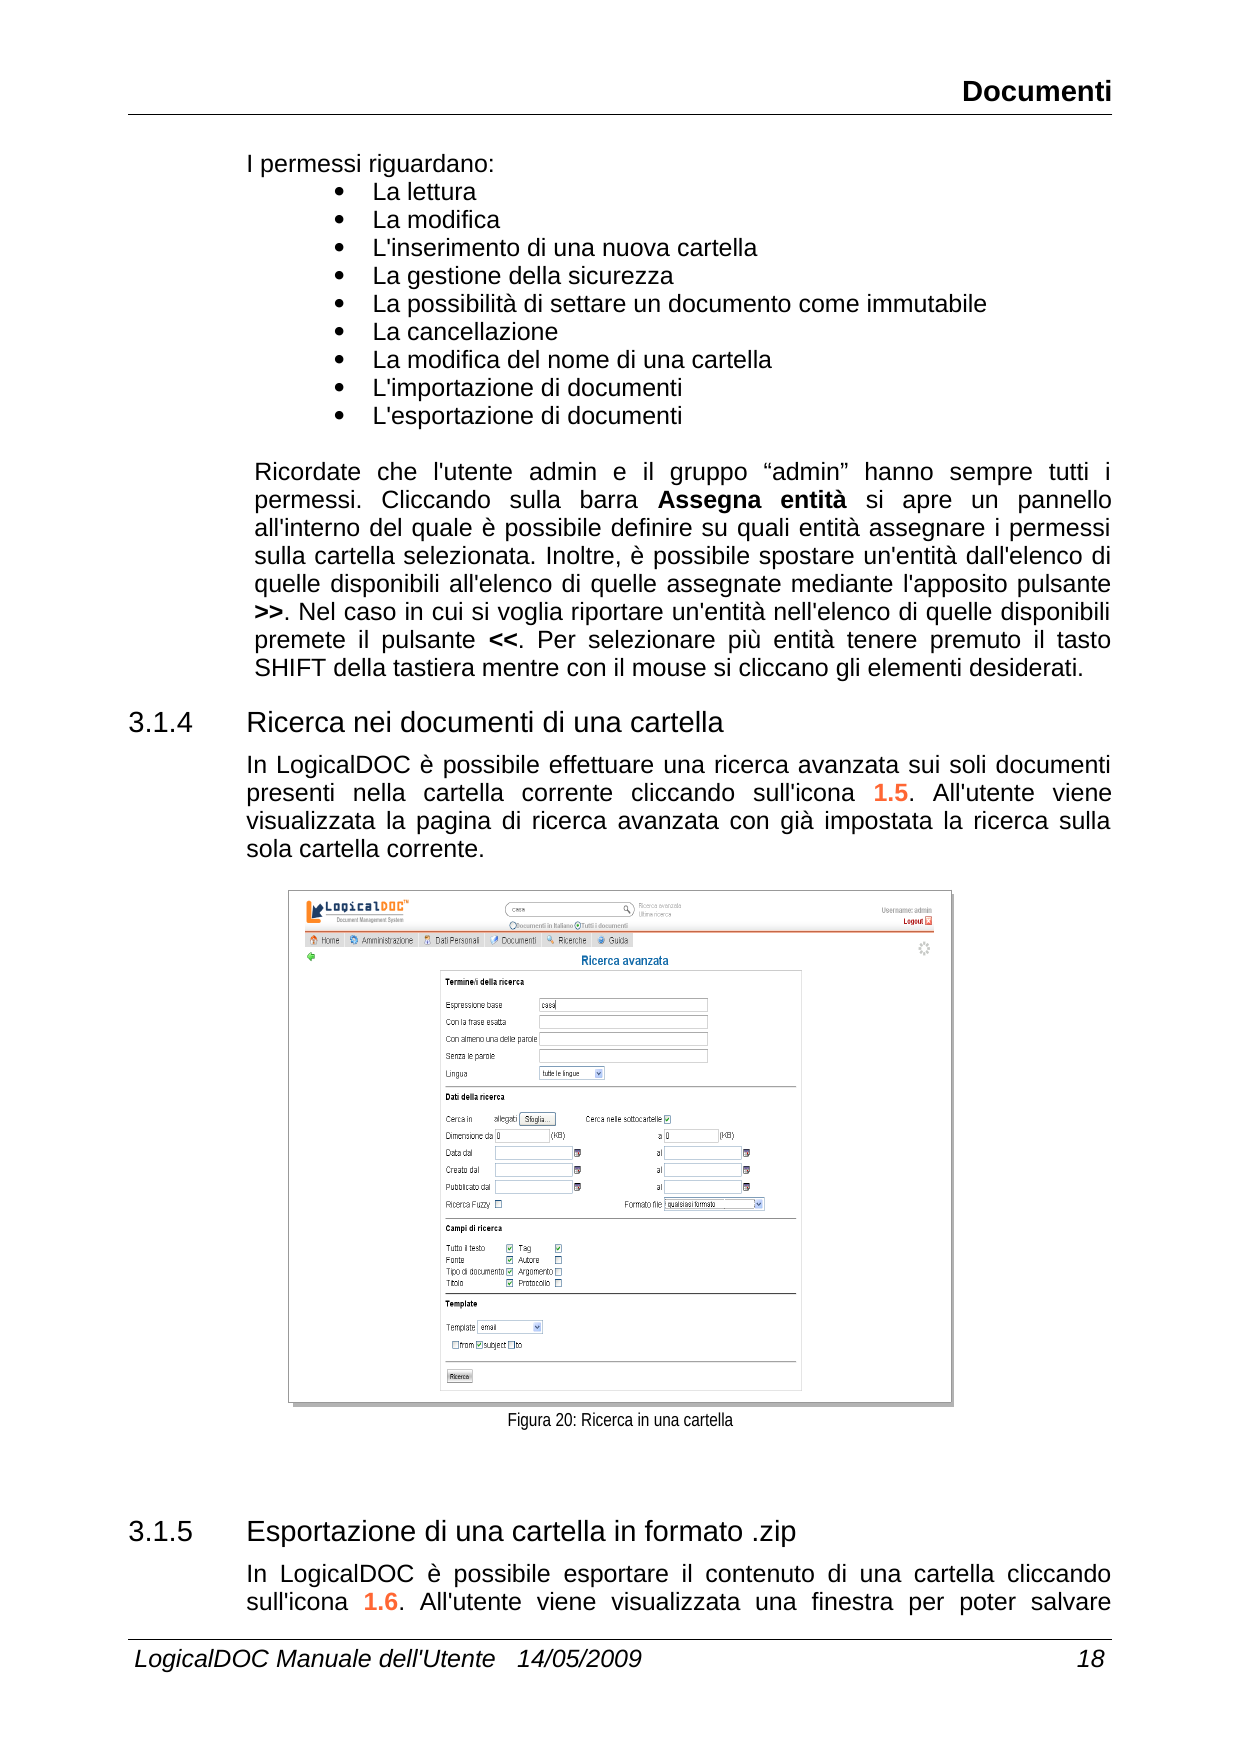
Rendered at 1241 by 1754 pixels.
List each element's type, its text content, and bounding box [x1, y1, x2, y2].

subtitle Ricerca nei documenti di una cartella [128, 706, 1112, 739]
list La modifica del nome di una cartella [335, 346, 1112, 374]
subtitle Esportazione di una cartella in formato .zip [128, 1515, 1112, 1548]
list L'esportazione di documenti [335, 402, 1112, 430]
picture [305, 898, 934, 1394]
list La cancellazione [335, 318, 1112, 346]
list L'inserimento di una nuova cartella [335, 234, 1112, 262]
list Ricordate che l'utente admin e il gruppo “admin” hanno sempre tutti i permessi. Cliccando sulla barra Assegna entità si apre un pannello all'interno del quale è possibile definire su quali entità assegnare i permessi sulla cartella selezionata. Inoltre, è possibile spostare un'entità dall'elenco di quelle disponibili all'elenco di quelle assegnate mediante l'apposito pulsante >>. Nel caso in cui si voglia riportare un'entità nell'elenco di quelle disponibili premete il pulsante <<. Per selezionare più entità tenere premuto il tasto SHIFT della tastiera mentre con il mouse si cliccano gli elementi desiderati. [217, 458, 1112, 681]
list La modifica [335, 206, 1112, 234]
text In LogicalDOC è possibile esportare il contenuto di una cartella cliccando sull'icona 1.6. All'utente viene visualizzata una finestra per poter salvare [246, 1560, 1112, 1616]
text In LogicalDOC è possibile effettuare una ricerca avanzata sui soli documenti presenti nella cartella corrente cliccando sull'icona 1.5. All'utente viene visualizzata la pagina di ricerca avanzata con già impostata la ricerca sulla sola cartella corrente. [246, 751, 1112, 863]
list Figura 20: Ricerca in una cartella [288, 1403, 952, 1430]
list La gestione della sicurezza [335, 262, 1112, 290]
list L'importazione di documenti [335, 374, 1112, 402]
list La lettura [335, 178, 1112, 206]
list La possibilità di settare un documento come immutabile [335, 290, 1112, 318]
text I permessi riguardano: [246, 150, 1112, 178]
